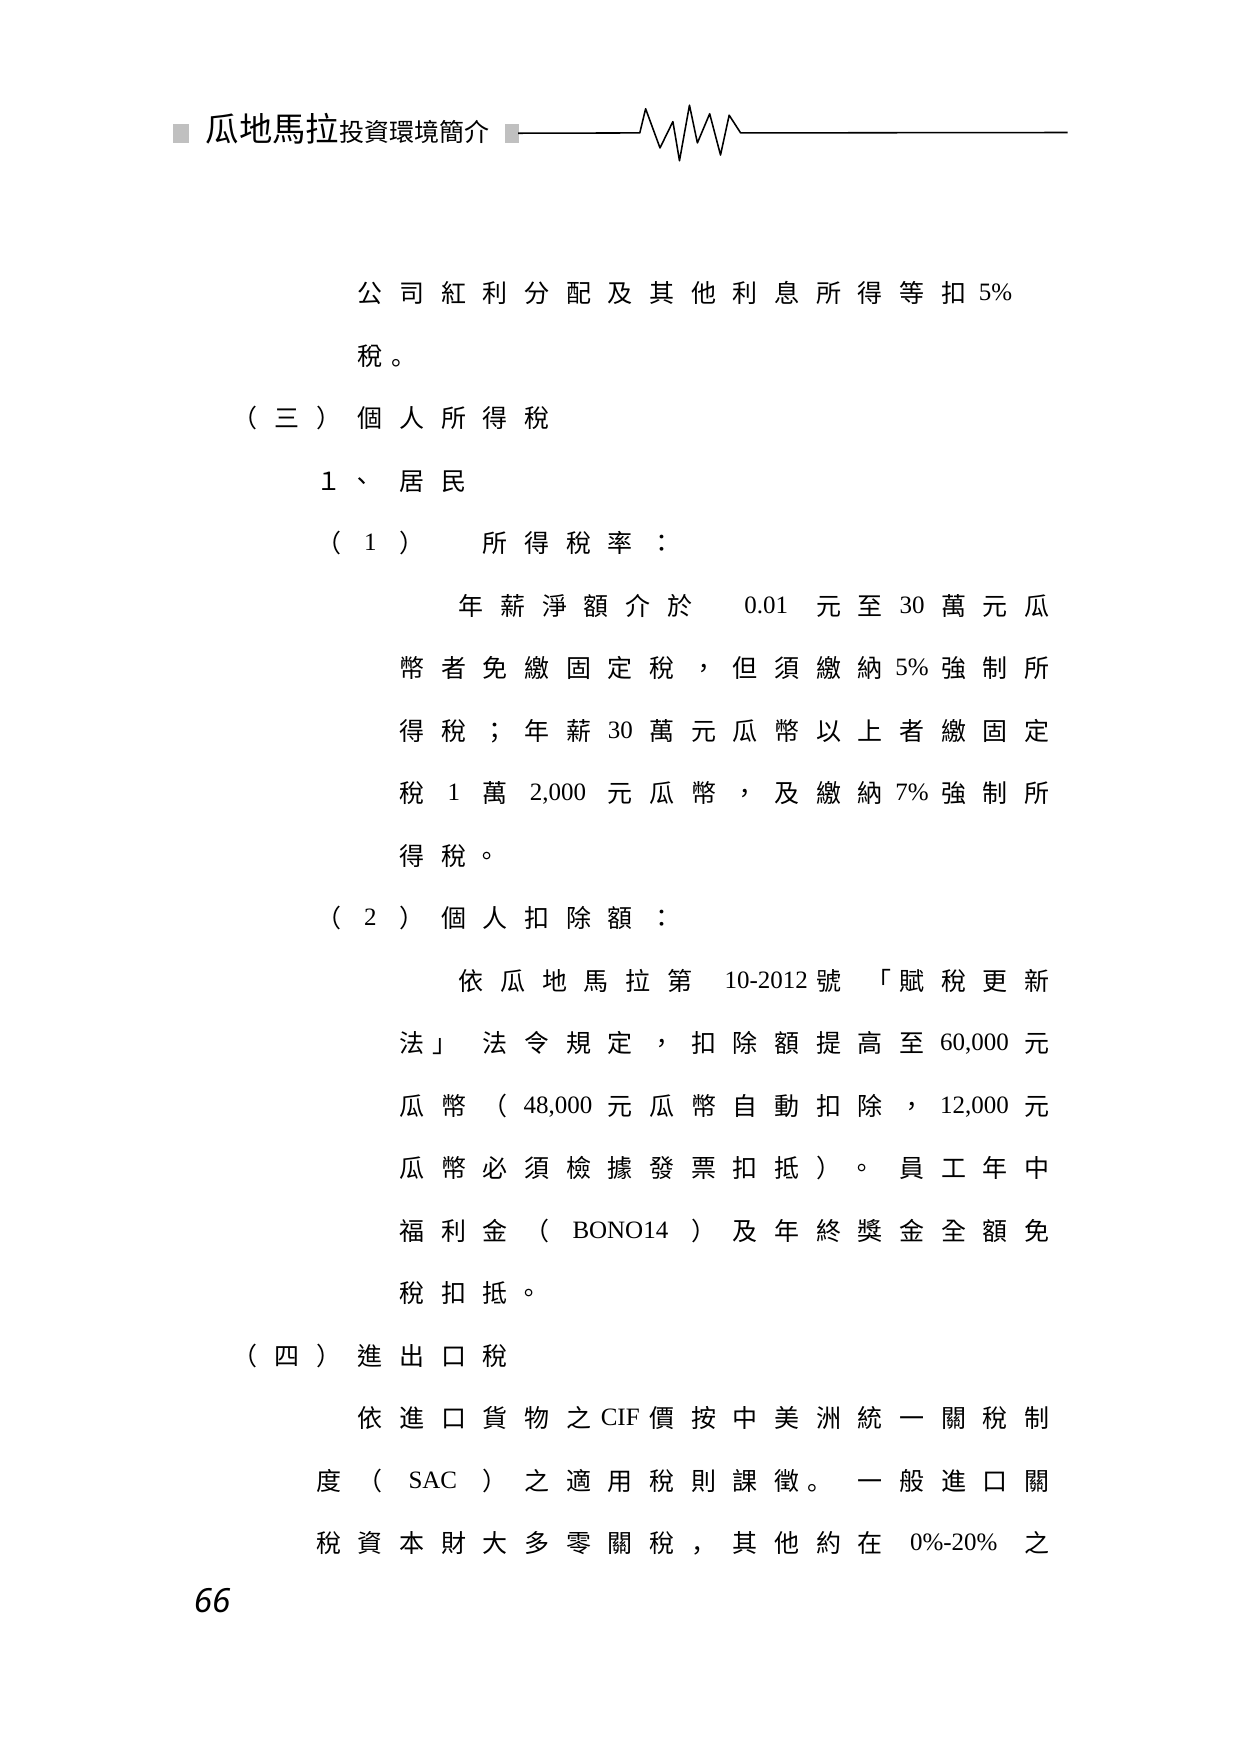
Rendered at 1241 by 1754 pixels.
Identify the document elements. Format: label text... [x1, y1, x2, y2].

text （1） 所得稅率： [306, 500, 1058, 563]
text （三）個人所得稅 [207, 375, 1058, 438]
text （2）個人扣除額： [306, 875, 1058, 938]
text 公司紅利分配及其他利息所得等扣5%稅。 [330, 250, 1058, 375]
text 依進口貨物之CIF價按中美洲統一關稅制度（SAC）之適用稅則課徵。一般進口關稅資本財大多零關稅，其他約在0%-20%之 [281, 1375, 1058, 1563]
text 年薪淨額介於0.01元至30萬元瓜幣者免繳固定稅，但須繳納5%強制所得稅；年薪30萬元瓜幣以上者繳固定稅1萬2,000元瓜幣，及繳納7%強制所得稅。 [306, 563, 1058, 875]
text 依瓜地馬拉第10-2012號「賦稅更新法」法令規定，扣除額提高至60,000元瓜幣（48,000元瓜幣自動扣除，12,000元瓜幣必須檢據發票扣抵）。員工年中福利金（BONO14）及年終獎金全額免稅扣抵。 [306, 938, 1058, 1313]
text １、居民 [281, 438, 1058, 500]
text （四）進出口稅 [207, 1313, 1058, 1375]
